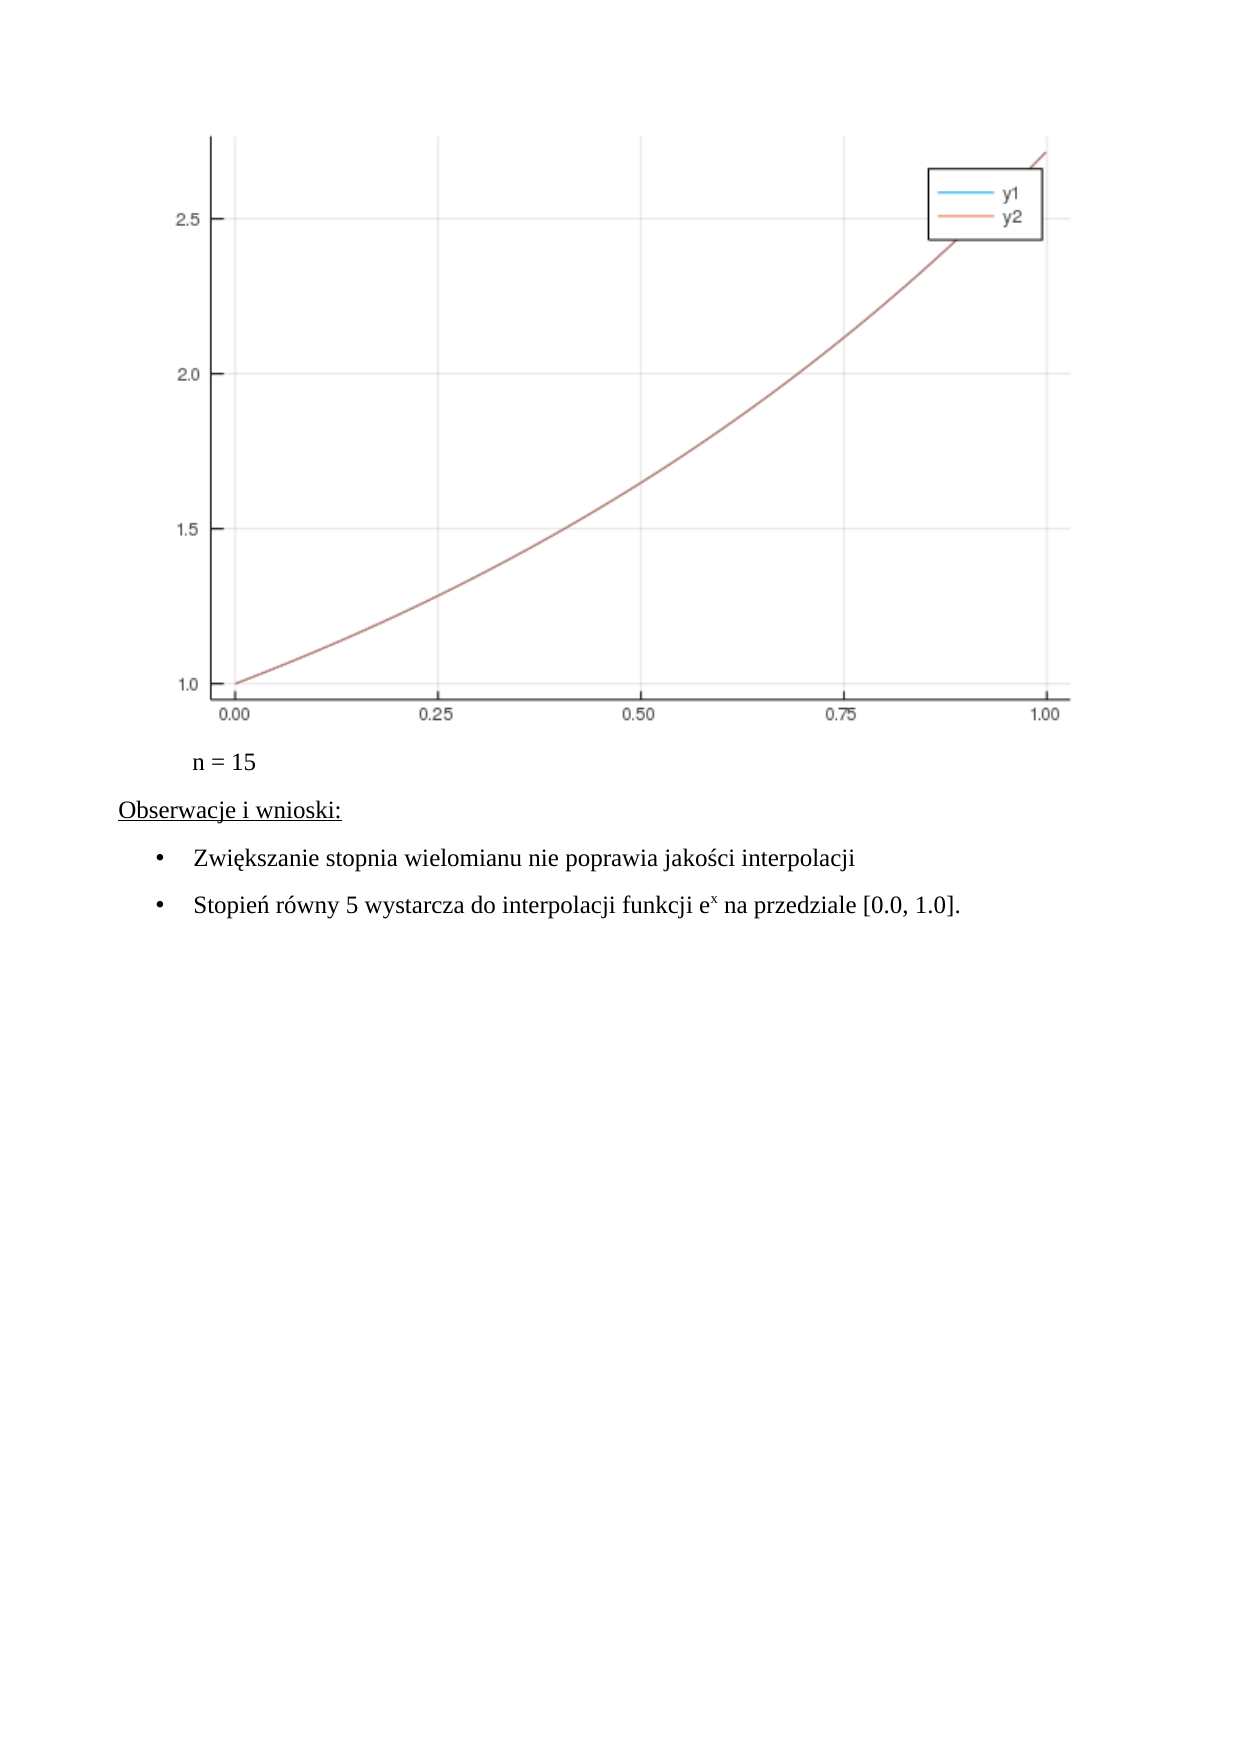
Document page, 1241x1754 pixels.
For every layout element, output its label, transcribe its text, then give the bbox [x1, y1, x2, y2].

text Obserwacje i wnioski: [118, 795, 1122, 824]
list Stopień równy 5 wystarcza do interpolacji funkcji ex na przedziale [0.0, 1.0]. [156, 890, 1122, 919]
list Zwiększanie stopnia wielomianu nie poprawia jakości interpolacji [156, 843, 1122, 871]
picture [151, 118, 1089, 744]
text n = 15 [118, 744, 1122, 776]
